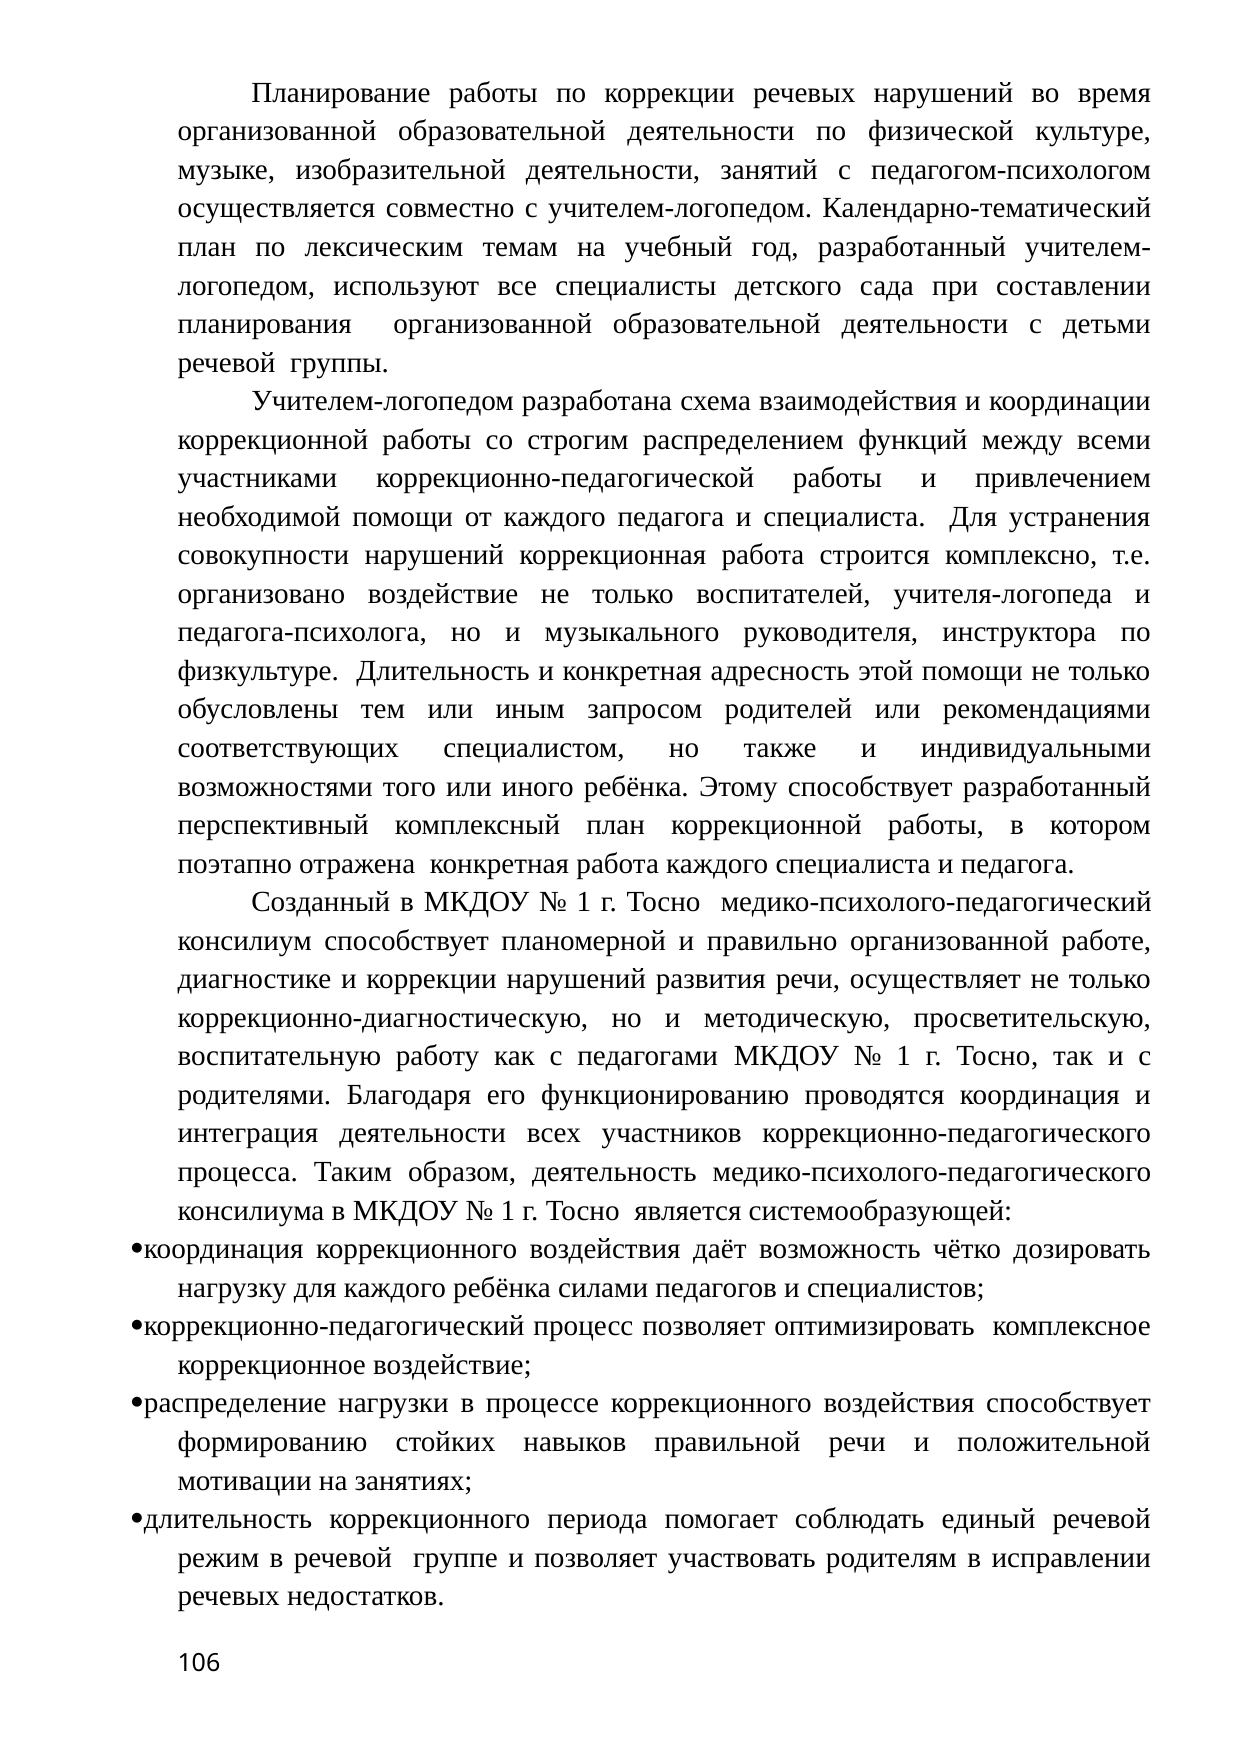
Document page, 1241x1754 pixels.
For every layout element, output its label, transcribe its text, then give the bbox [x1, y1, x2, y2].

text Учителем-логопедом разработана схема взаимодействия и координации коррекционной работы со строгим распределением функций между всеми участниками коррекционно-педагогической работы и привлечением необходимой помощи от каждого педагога и специалиста. Для устранения совокупности нарушений коррекционная работа строится комплексно, т.е. организовано воздействие не только воспитателей, учителя-логопеда и педагога-психолога, но и музыкального руководителя, инструктора по физкультуре. Длительность и конкретная адресность этой помощи не только обусловлены тем или иным запросом родителей или рекомендациями соответствующих специалистом, но также и индивидуальными возможностями того или иного ребёнка. Этому способствует разработанный перспективный комплексный план коррекционной работы, в котором поэтапно отражена конкретная работа каждого специалиста и педагога. [177, 383, 1152, 879]
list длительность коррекционного периода помогает соблюдать единый речевой режим в речевой группе и позволяет участвовать родителям в исправлении речевых недостатков. [132, 1501, 1152, 1612]
list коррекционно-педагогический процесс позволяет оптимизировать комплексное коррекционное воздействие; [132, 1308, 1152, 1381]
list координация коррекционного воздействия даёт возможность чётко дозировать нагрузку для каждого ребёнка силами педагогов и специалистов; [132, 1231, 1152, 1303]
text Созданный в МКДОУ № 1 г. Тосно медико-психолого-педагогический консилиум способствует планомерной и правильно организованной работе, диагностике и коррекции нарушений развития речи, осуществляет не только коррекционно-диагностическую, но и методическую, просветительскую, воспитательную работу как с педагогами МКДОУ № 1 г. Тосно, так и с родителями. Благодаря его функционированию проводятся координация и интеграция деятельности всех участников коррекционно-педагогического процесса. Таким образом, деятельность медико-психолого-педагогического консилиума в МКДОУ № 1 г. Тосно является системообразующей: [177, 884, 1152, 1226]
text Планирование работы по коррекции речевых нарушений во время организованной образовательной деятельности по физической культуре, музыке, изобразительной деятельности, занятий с педагогом-психологом осуществляется совместно с учителем-логопедом. Календарно-тематический план по лексическим темам на учебный год, разработанный учителем-логопедом, используют все специалисты детского сада при составлении планирования организованной образовательной деятельности с детьми речевой группы. [177, 75, 1152, 378]
list распределение нагрузки в процессе коррекционного воздействия способствует формированию стойких навыков правильной речи и положительной мотивации на занятиях; [132, 1386, 1152, 1496]
